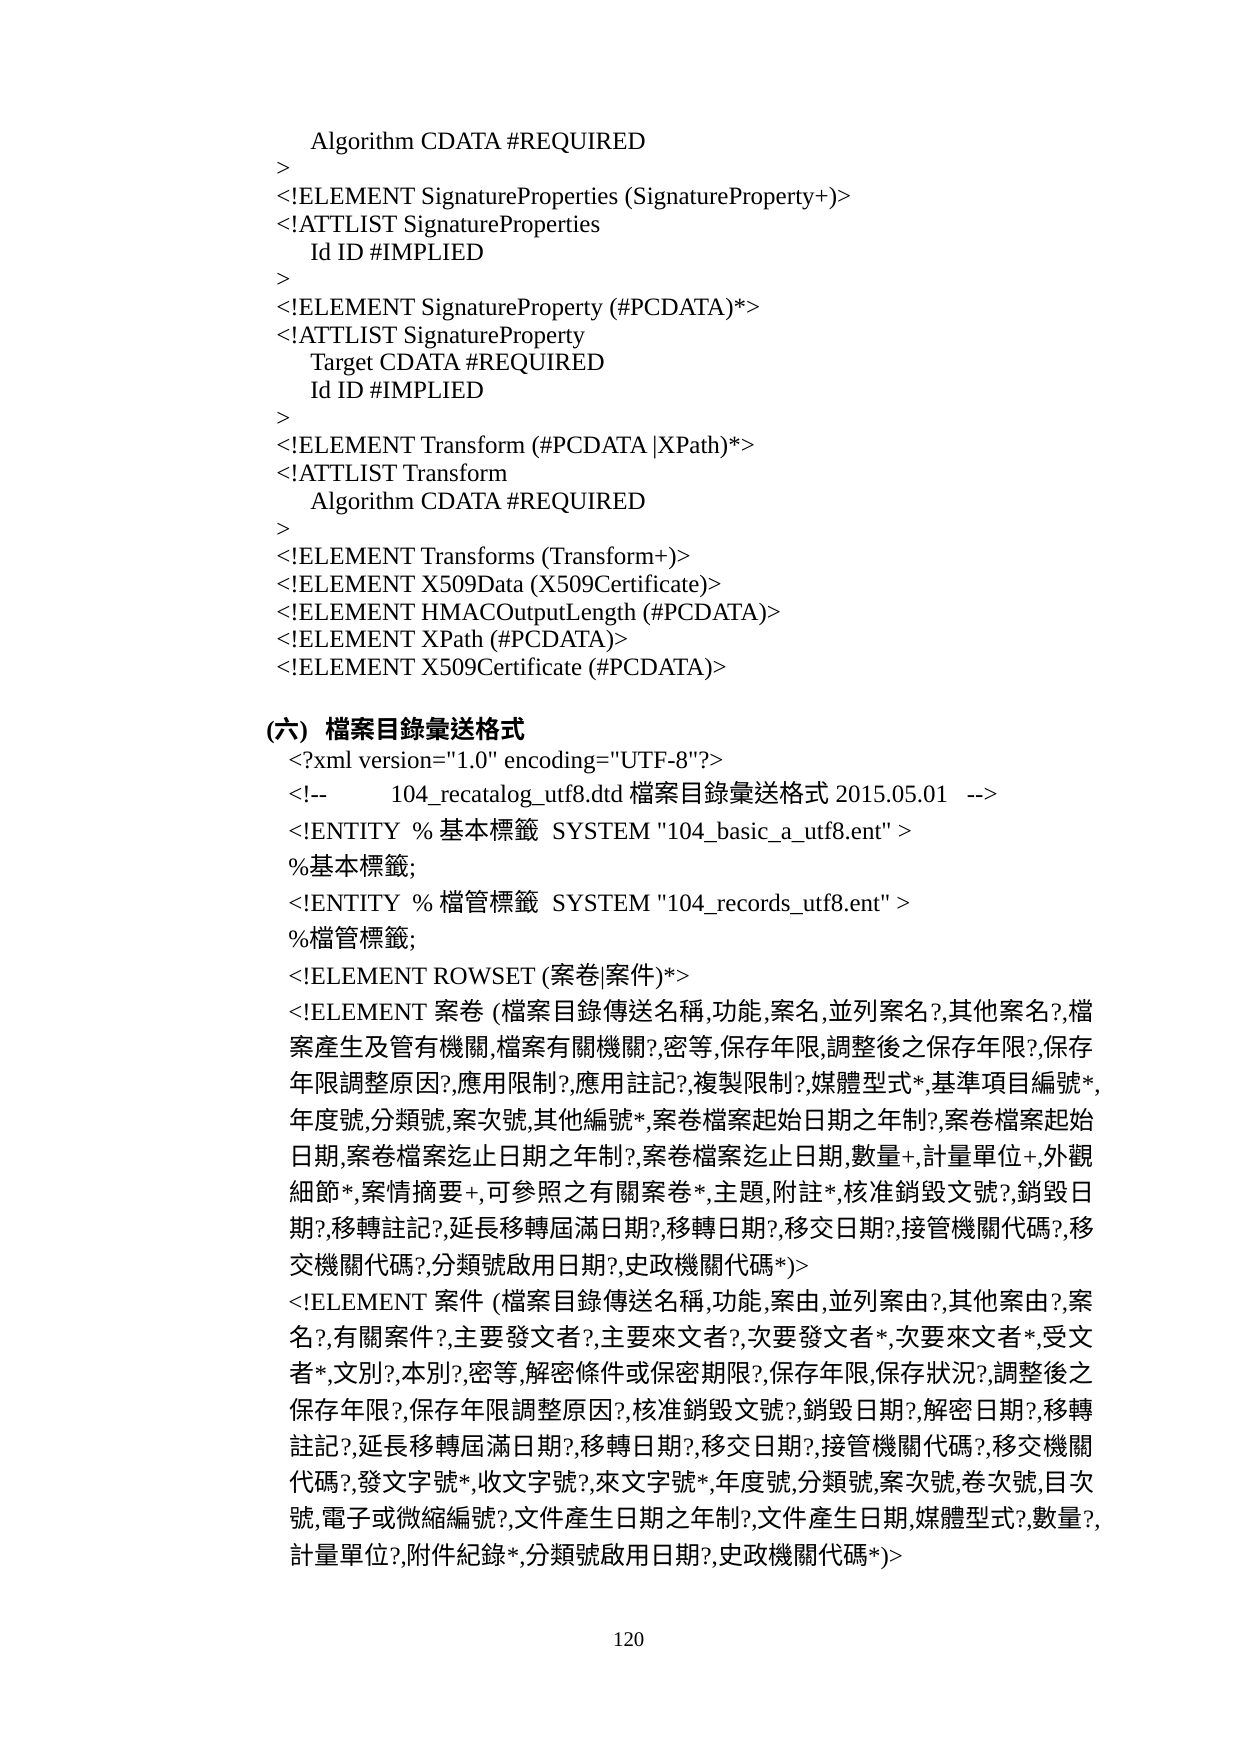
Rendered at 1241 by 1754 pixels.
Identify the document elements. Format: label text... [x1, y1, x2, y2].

text <?xml version="1.0" encoding="UTF-8"?> [288, 746, 1094, 774]
text <!ATTLIST Transform [276, 459, 1094, 487]
text %基本標籤; [288, 846, 1094, 883]
text Algorithm CDATA #REQUIRED [276, 487, 1094, 515]
text <!ATTLIST SignatureProperty [276, 321, 1094, 348]
text > [276, 404, 1094, 432]
text > [276, 265, 1094, 293]
text <!ELEMENT Transform (#PCDATA |XPath)*> [276, 432, 1094, 459]
text Target CDATA #REQUIRED [276, 348, 1094, 376]
subtitle 檔案目錄彙送格式 [266, 709, 1094, 746]
text Id ID #IMPLIED [276, 238, 1094, 265]
text <!ELEMENT XPath (#PCDATA)> [276, 626, 1094, 653]
text <!ELEMENT 案件 (檔案目錄傳送名稱,功能,案由,並列案由?,其他案由?,案名?,有關案件?,主要發文者?,主要來文者?,次要發文者*,次要來文者*,受文者*,文別?,本別?,密等,解密條件或保密期限?,保存年限,保存狀況?,調整後之保存年限?,保存年限調整原因?,核准銷毀文號?,銷毀日期?,解密日期?,移轉註記?,延長移轉屆滿日期?,移轉日期?,移交日期?,接管機關代碼?,移交機關代碼?,發文字號*,收文字號?,來文字號*,年度號,分類號,案次號,卷次號,目次號,電子或微縮編號?,文件產生日期之年制?,文件產生日期,媒體型式?,數量?,計量單位?,附件紀錄*,分類號啟用日期?,史政機關代碼*)> [288, 1281, 1094, 1571]
text Id ID #IMPLIED [276, 376, 1094, 404]
text %檔管標籤; [288, 919, 1094, 955]
text <!ENTITY % 基本標籤 SYSTEM "104_basic_a_utf8.ent" > [288, 810, 1094, 846]
text Algorithm CDATA #REQUIRED [276, 127, 1094, 154]
text <!ELEMENT Transforms (Transform+)> [276, 542, 1094, 570]
text <!ELEMENT HMACOutputLength (#PCDATA)> [276, 598, 1094, 626]
text <!ATTLIST SignatureProperties [276, 210, 1094, 238]
text <!ELEMENT ROWSET (案卷|案件)*> [288, 955, 1094, 991]
text <!ELEMENT SignatureProperties (SignatureProperty+)> [276, 182, 1094, 210]
text <!ELEMENT X509Certificate (#PCDATA)> [276, 653, 1094, 681]
text <!ELEMENT 案卷 (檔案目錄傳送名稱,功能,案名,並列案名?,其他案名?,檔案產生及管有機關,檔案有關機關?,密等,保存年限,調整後之保存年限?,保存年限調整原因?,應用限制?,應用註記?,複製限制?,媒體型式*,基準項目編號*,年度號,分類號,案次號,其他編號*,案卷檔案起始日期之年制?,案卷檔案起始日期,案卷檔案迄止日期之年制?,案卷檔案迄止日期,數量+,計量單位+,外觀細節*,案情摘要+,可參照之有關案卷*,主題,附註*,核准銷毀文號?,銷毀日期?,移轉註記?,延長移轉屆滿日期?,移轉日期?,移交日期?,接管機關代碼?,移交機關代碼?,分類號啟用日期?,史政機關代碼*)> [288, 991, 1094, 1281]
text > [276, 154, 1094, 182]
text > [276, 515, 1094, 542]
text <!-- 104_recatalog_utf8.dtd 檔案目錄彙送格式 2015.05.01 --> [288, 774, 1094, 810]
text <!ENTITY % 檔管標籤 SYSTEM "104_records_utf8.ent" > [288, 883, 1094, 919]
text <!ELEMENT X509Data (X509Certificate)> [276, 570, 1094, 598]
text <!ELEMENT SignatureProperty (#PCDATA)*> [276, 293, 1094, 321]
